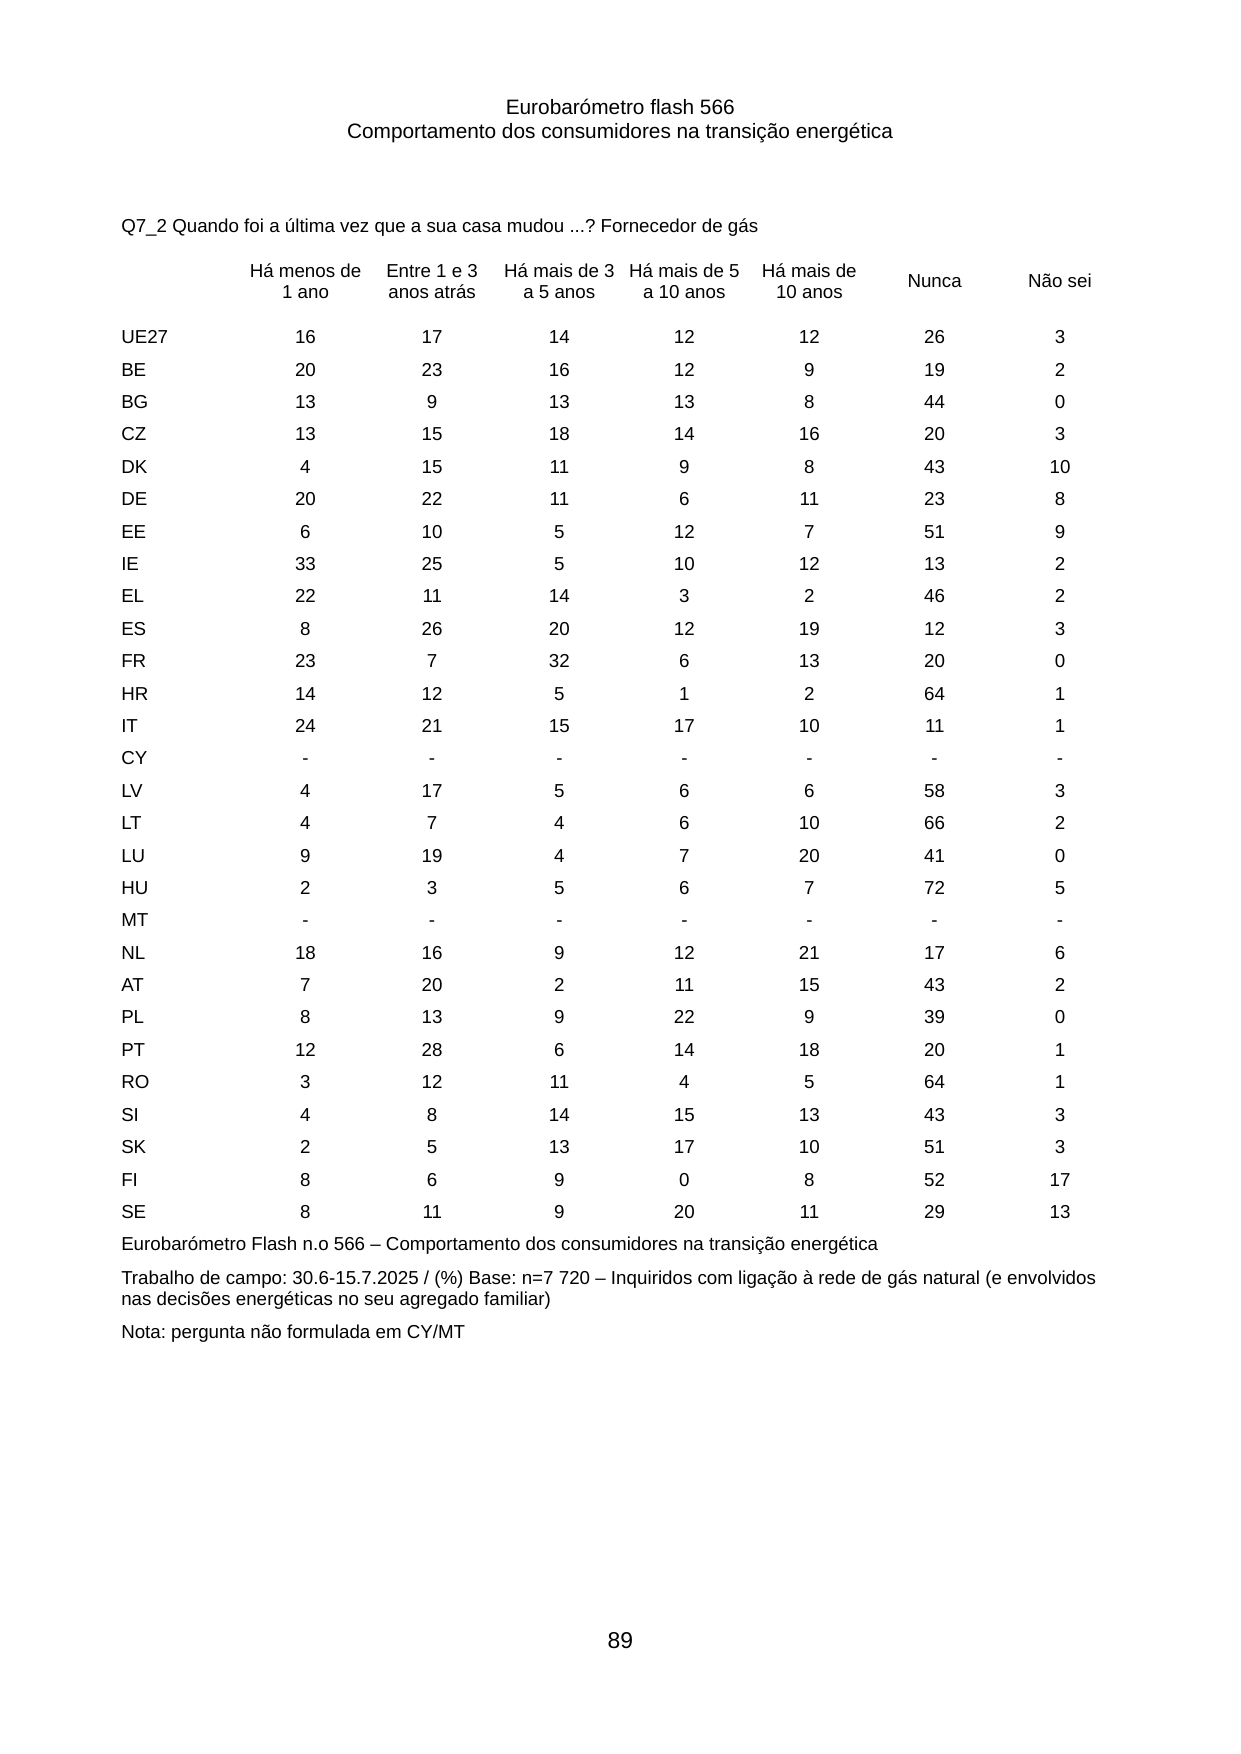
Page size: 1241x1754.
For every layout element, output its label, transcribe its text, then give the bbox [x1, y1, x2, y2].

table_cell - [243, 904, 367, 936]
table_cell 15 [497, 709, 622, 742]
table_cell 12 [622, 321, 747, 353]
table_cell 7 [243, 969, 367, 1001]
table_cell - [872, 904, 997, 936]
table_cell 64 [872, 1066, 997, 1098]
table_cell 41 [872, 839, 997, 871]
table_cell 9 [497, 936, 622, 968]
table_cell - [622, 742, 747, 774]
table_cell 20 [622, 1195, 747, 1228]
table_cell 15 [367, 418, 497, 450]
table_cell 13 [497, 1131, 622, 1163]
table_cell - [747, 904, 872, 936]
table_cell 2 [997, 548, 1122, 580]
table_cell 11 [367, 1195, 497, 1228]
table_cell 11 [367, 580, 497, 612]
table_cell 3 [997, 1131, 1122, 1163]
table_cell 14 [622, 1033, 747, 1066]
table_cell 8 [243, 1001, 367, 1033]
table_cell 17 [872, 936, 997, 968]
table_cell DE [118, 483, 243, 515]
table_cell 14 [497, 580, 622, 612]
table_cell 17 [622, 709, 747, 742]
table_cell 5 [497, 677, 622, 709]
table_cell 17 [622, 1131, 747, 1163]
table_cell 1 [997, 677, 1122, 709]
table_cell 9 [497, 1195, 622, 1228]
table_cell 20 [243, 483, 367, 515]
table_cell 10 [747, 1131, 872, 1163]
table_cell 6 [243, 515, 367, 547]
table_cell - [367, 904, 497, 936]
table_cell CZ [118, 418, 243, 450]
table_cell 1 [997, 1066, 1122, 1098]
table_cell 23 [367, 353, 497, 385]
table_cell 13 [367, 1001, 497, 1033]
table_cell 15 [622, 1098, 747, 1131]
table_cell 4 [243, 450, 367, 483]
table_cell 0 [997, 385, 1122, 418]
table_cell 11 [747, 483, 872, 515]
table_cell 1 [997, 1033, 1122, 1066]
table_cell 26 [367, 612, 497, 644]
table_cell [118, 241, 243, 321]
table_cell 6 [622, 774, 747, 807]
table_cell Eurobarómetro Flash n.o 566 – Comportamento dos consumidores na transição energética [118, 1228, 1122, 1260]
table_cell 8 [747, 1163, 872, 1195]
table_cell 12 [622, 612, 747, 644]
table_cell 12 [747, 548, 872, 580]
table_cell 19 [872, 353, 997, 385]
table_cell 23 [243, 645, 367, 677]
table_cell 13 [243, 418, 367, 450]
table_cell BE [118, 353, 243, 385]
table_cell 72 [872, 871, 997, 904]
table_cell 11 [747, 1195, 872, 1228]
table_cell SI [118, 1098, 243, 1131]
table_cell 14 [622, 418, 747, 450]
table_cell AT [118, 969, 243, 1001]
table_cell Entre 1 e 3 anos atrás [367, 241, 497, 321]
table_cell 44 [872, 385, 997, 418]
table_cell EE [118, 515, 243, 547]
table_cell 6 [497, 1033, 622, 1066]
table_cell 2 [243, 871, 367, 904]
table_cell 6 [622, 807, 747, 839]
table_cell HR [118, 677, 243, 709]
table_cell 9 [747, 1001, 872, 1033]
table_cell 7 [622, 839, 747, 871]
table_cell 12 [622, 353, 747, 385]
table_cell 0 [997, 1001, 1122, 1033]
table_cell 6 [622, 645, 747, 677]
table_cell 15 [747, 969, 872, 1001]
table_cell CY [118, 742, 243, 774]
table_cell 22 [367, 483, 497, 515]
table_cell 5 [497, 871, 622, 904]
table_cell 20 [747, 839, 872, 871]
table_cell 0 [997, 645, 1122, 677]
table_cell 58 [872, 774, 997, 807]
table_cell 6 [747, 774, 872, 807]
table_cell 12 [622, 936, 747, 968]
table_cell FR [118, 645, 243, 677]
table_cell 1 [622, 677, 747, 709]
table_cell - [497, 742, 622, 774]
table_cell LT [118, 807, 243, 839]
table_cell 13 [747, 645, 872, 677]
table_cell 2 [997, 580, 1122, 612]
table_cell 2 [997, 353, 1122, 385]
table_cell PL [118, 1001, 243, 1033]
table_cell Trabalho de campo: 30.6-15.7.2025 / (%) Base: n=7 720 – Inquiridos com ligação à rede de gás natural (e envolvidos nas decisões energéticas no seu agregado familiar) [118, 1260, 1122, 1316]
table_cell 2 [747, 677, 872, 709]
table_cell 3 [997, 774, 1122, 807]
table_cell 43 [872, 1098, 997, 1131]
table_cell 13 [497, 385, 622, 418]
table_cell 5 [497, 548, 622, 580]
table_cell 13 [622, 385, 747, 418]
table_cell 8 [243, 1195, 367, 1228]
table_cell 8 [747, 385, 872, 418]
table_cell 8 [367, 1098, 497, 1131]
table_cell 8 [997, 483, 1122, 515]
table_cell 9 [747, 353, 872, 385]
table_cell Há menos de 1 ano [243, 241, 367, 321]
table_cell 16 [243, 321, 367, 353]
table_cell BG [118, 385, 243, 418]
table_cell - [997, 904, 1122, 936]
table_cell ES [118, 612, 243, 644]
table_cell 16 [497, 353, 622, 385]
table_cell 4 [622, 1066, 747, 1098]
table_cell 33 [243, 548, 367, 580]
table_cell 11 [497, 450, 622, 483]
table_cell 23 [872, 483, 997, 515]
table_cell 20 [367, 969, 497, 1001]
table_cell IE [118, 548, 243, 580]
table_cell - [997, 742, 1122, 774]
table_cell 12 [243, 1033, 367, 1066]
table_cell 43 [872, 969, 997, 1001]
table_cell Há mais de 5 a 10 anos [622, 241, 747, 321]
table_cell 15 [367, 450, 497, 483]
table_cell 11 [497, 1066, 622, 1098]
table_cell 13 [872, 548, 997, 580]
table_cell - [497, 904, 622, 936]
table_cell 17 [367, 774, 497, 807]
table_cell 18 [497, 418, 622, 450]
table_cell 5 [497, 774, 622, 807]
table_cell 11 [622, 969, 747, 1001]
table_cell 20 [872, 645, 997, 677]
table_cell 5 [747, 1066, 872, 1098]
table_cell 4 [497, 839, 622, 871]
table_cell - [872, 742, 997, 774]
table_cell 9 [622, 450, 747, 483]
table_cell MT [118, 904, 243, 936]
table_cell 10 [622, 548, 747, 580]
table_cell 3 [243, 1066, 367, 1098]
table_cell 22 [622, 1001, 747, 1033]
table_cell 20 [243, 353, 367, 385]
table_cell LV [118, 774, 243, 807]
table_cell 13 [747, 1098, 872, 1131]
table_cell 43 [872, 450, 997, 483]
table_cell 9 [497, 1163, 622, 1195]
table_cell FI [118, 1163, 243, 1195]
table_cell Nunca [872, 241, 997, 321]
table_cell 4 [243, 774, 367, 807]
table_cell 12 [747, 321, 872, 353]
table_cell 20 [497, 612, 622, 644]
table_cell 1 [997, 709, 1122, 742]
table_cell 3 [997, 321, 1122, 353]
table_cell 28 [367, 1033, 497, 1066]
table_cell 9 [243, 839, 367, 871]
table_cell 7 [747, 515, 872, 547]
table_cell 14 [497, 321, 622, 353]
table_cell 6 [622, 483, 747, 515]
table_cell 6 [622, 871, 747, 904]
table_cell 19 [747, 612, 872, 644]
table_cell 32 [497, 645, 622, 677]
table_cell - [747, 742, 872, 774]
table_cell 13 [997, 1195, 1122, 1228]
table_cell 20 [872, 1033, 997, 1066]
table_cell 3 [622, 580, 747, 612]
table_cell Nota: pergunta não formulada em CY/MT [118, 1316, 1122, 1348]
table_cell 5 [367, 1131, 497, 1163]
table_cell 10 [997, 450, 1122, 483]
table_cell 20 [872, 418, 997, 450]
table_cell 17 [997, 1163, 1122, 1195]
table_cell 9 [997, 515, 1122, 547]
table_cell 2 [747, 580, 872, 612]
table_cell 21 [747, 936, 872, 968]
table_cell 18 [747, 1033, 872, 1066]
table_cell 25 [367, 548, 497, 580]
table_cell 12 [367, 1066, 497, 1098]
table_header Q7_2 Quando foi a última vez que a sua casa mudou ...? Fornecedor de gás [118, 209, 1122, 241]
table_cell HU [118, 871, 243, 904]
table_cell 4 [243, 1098, 367, 1131]
table_cell - [367, 742, 497, 774]
table_cell 9 [497, 1001, 622, 1033]
table_cell 7 [367, 645, 497, 677]
table_cell PT [118, 1033, 243, 1066]
table_cell 52 [872, 1163, 997, 1195]
table_cell 24 [243, 709, 367, 742]
table_cell 9 [367, 385, 497, 418]
table_cell 0 [622, 1163, 747, 1195]
table_cell 6 [997, 936, 1122, 968]
table_cell 8 [747, 450, 872, 483]
table_cell 14 [243, 677, 367, 709]
table_cell 7 [747, 871, 872, 904]
table_cell 14 [497, 1098, 622, 1131]
table_cell 10 [367, 515, 497, 547]
table_cell RO [118, 1066, 243, 1098]
table_cell 4 [243, 807, 367, 839]
table_cell Não sei [997, 241, 1122, 321]
table_cell SE [118, 1195, 243, 1228]
table_cell - [622, 904, 747, 936]
table_cell 10 [747, 709, 872, 742]
table_cell 2 [997, 969, 1122, 1001]
table_cell 51 [872, 515, 997, 547]
table_cell 13 [243, 385, 367, 418]
table_cell 18 [243, 936, 367, 968]
table_cell 10 [747, 807, 872, 839]
table_cell IT [118, 709, 243, 742]
table_cell 8 [243, 1163, 367, 1195]
table_cell 2 [243, 1131, 367, 1163]
table_cell 3 [997, 1098, 1122, 1131]
table_cell EL [118, 580, 243, 612]
table_cell 12 [622, 515, 747, 547]
table_cell 21 [367, 709, 497, 742]
table_cell UE27 [118, 321, 243, 353]
table_cell 4 [497, 807, 622, 839]
table_cell DK [118, 450, 243, 483]
table_cell 17 [367, 321, 497, 353]
table_cell 2 [997, 807, 1122, 839]
table_cell 8 [243, 612, 367, 644]
table_cell 12 [872, 612, 997, 644]
table_cell SK [118, 1131, 243, 1163]
table_cell 19 [367, 839, 497, 871]
table_cell NL [118, 936, 243, 968]
table_cell LU [118, 839, 243, 871]
table_cell 66 [872, 807, 997, 839]
table_cell 11 [497, 483, 622, 515]
table_cell 6 [367, 1163, 497, 1195]
table_cell 39 [872, 1001, 997, 1033]
table_cell 5 [497, 515, 622, 547]
table_cell 12 [367, 677, 497, 709]
table_cell 64 [872, 677, 997, 709]
table_cell 3 [997, 418, 1122, 450]
table_cell 29 [872, 1195, 997, 1228]
table_cell 5 [997, 871, 1122, 904]
table_cell - [243, 742, 367, 774]
table_cell 11 [872, 709, 997, 742]
table_cell 7 [367, 807, 497, 839]
table_cell Há mais de 3 a 5 anos [497, 241, 622, 321]
table_cell 16 [367, 936, 497, 968]
table_cell 26 [872, 321, 997, 353]
table_cell 22 [243, 580, 367, 612]
table_cell 16 [747, 418, 872, 450]
table_cell Há mais de 10 anos [747, 241, 872, 321]
table_cell 51 [872, 1131, 997, 1163]
table_cell 3 [367, 871, 497, 904]
table_cell 0 [997, 839, 1122, 871]
table_cell 3 [997, 612, 1122, 644]
table_cell 2 [497, 969, 622, 1001]
table_cell 46 [872, 580, 997, 612]
